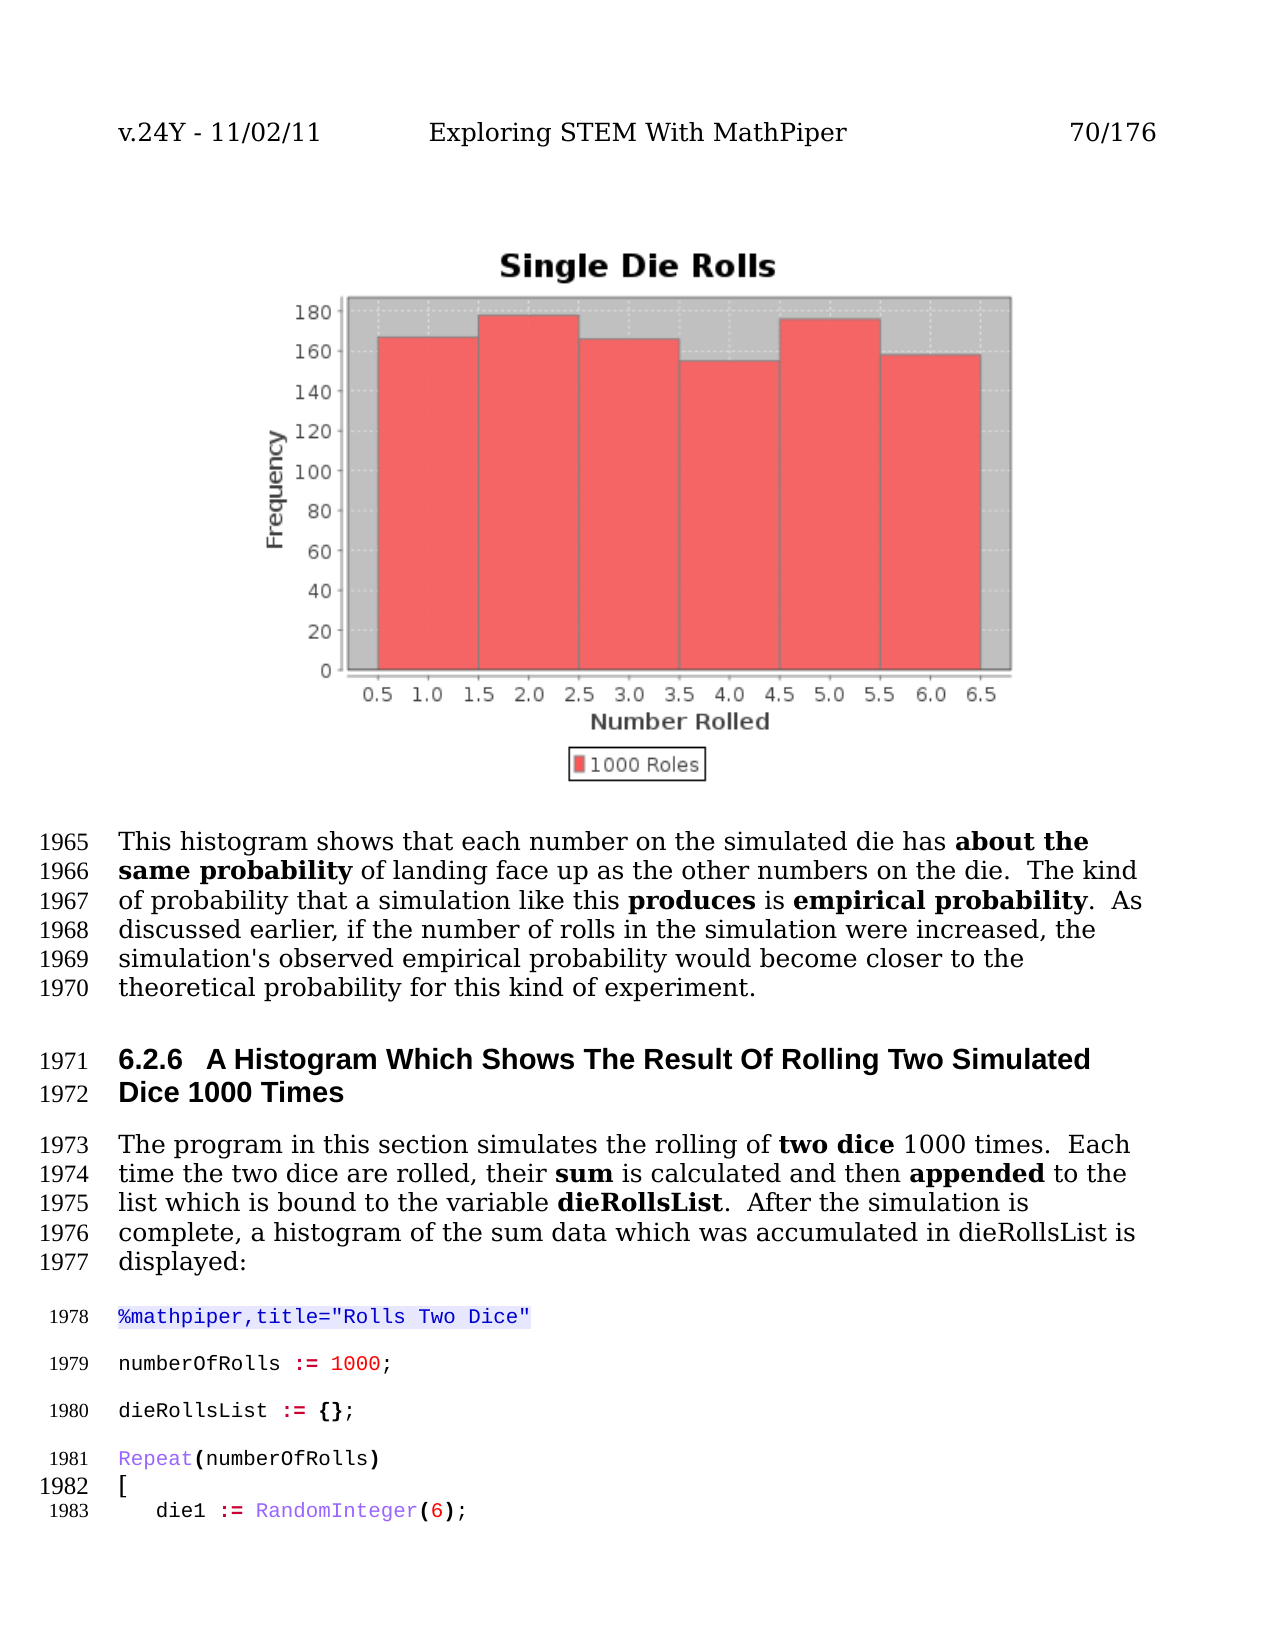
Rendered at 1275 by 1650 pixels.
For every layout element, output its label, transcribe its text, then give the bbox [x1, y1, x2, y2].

text Repeat(numberOfRolls) [118, 1448, 1157, 1471]
text %mathpiper,title="Rolls Two Dice" [118, 1306, 1157, 1329]
text dieRollsList := {}; [118, 1400, 1157, 1424]
text [ [118, 1471, 1157, 1501]
subtitle A Histogram Which Shows The Result Of Rolling Two Simulated Dice 1000 Times [118, 1042, 1157, 1109]
text The program in this section simulates the rolling of two dice 1000 times. Each time the two dice are rolled, their sum is calculated and then appended to the list which is bound to the variable dieRollsList. After the simulation is complete, a histogram of the sum data which was accumulated in dieRollsList is displayed: [118, 1130, 1157, 1276]
text die1 := RandomInteger(6); [118, 1501, 1157, 1524]
text numberOfRolls := 1000; [118, 1353, 1157, 1377]
picture [245, 246, 1030, 783]
text This histogram shows that each number on the simulated die has about the same probability of landing face up as the other numbers on the die. The kind of probability that a simulation like this produces is empirical probability. As discussed earlier, if the number of rolls in the simulation were increased, the simulation's observed empirical probability would become closer to the theoretical probability for this kind of experiment. [118, 827, 1157, 1003]
